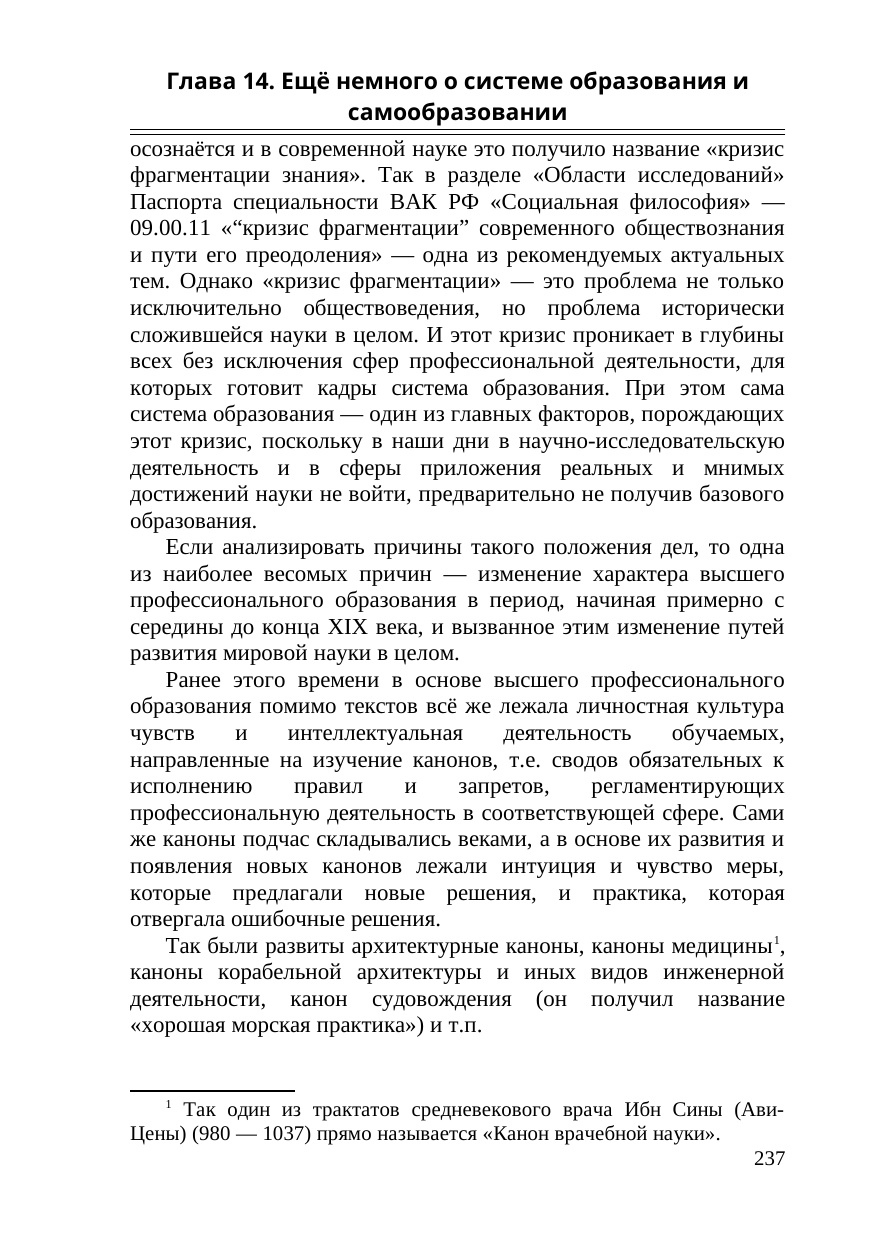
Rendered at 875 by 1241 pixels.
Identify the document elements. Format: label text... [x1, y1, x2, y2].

text Так один из трактатов средневекового врача Ибн Сины (Ави-Цены) (980 — 1037) прямо называется «Канон врачебной науки». [130, 1097, 785, 1145]
text Если анализировать причины такого положения дел, то одна из наиболее весомых причин — изменение характера высшего профессионального образования в период, начиная примерно с середины до конца XIX века, и вызванное этим изменение путей развития мировой науки в целом. [130, 533, 785, 666]
text осознаётся и в современной науке это получило название «кризис фрагментации знания». Так в разделе «Области исследований» Паспорта специальности ВАК РФ «Социальная философия» — 09.00.11 «“кризис фрагментации” современного обществознания и пути его преодоления» — одна из рекомендуемых актуальных тем. Однако «кризис фрагментации» — это проблема не только исключительно обществоведения, но проблема исторически сложившейся науки в целом. И этот кризис проникает в глубины всех без исключения сфер профессиональной деятельности, для которых готовит кадры система образования. При этом сама система образования — один из главных факторов, порождающих этот кризис, поскольку в наши дни в научно-исследовательскую деятельность и в сферы приложения реальных и мнимых достижений науки не войти, предварительно не получив базового образования. [130, 135, 785, 533]
text Так были развиты архитектурные каноны, каноны медицины, каноны корабельной архитектуры и иных видов инженерной деятельности, канон судовождения (он получил название «хорошая морская практика») и т.п. [130, 931, 785, 1038]
text Ранее этого времени в основе высшего профессионального образования помимо текстов всё же лежала личностная культура чувств и интеллектуальная деятельность обучаемых, направленные на изучение канонов, т.е. сводов обязательных к исполнению правил и запретов, регламентирующих профессиональную деятельность в соответствующей сфере. Сами же каноны подчас складывались веками, а в основе их развития и появления новых канонов лежали интуиция и чувство меры, которые предлагали новые решения, и практика, которая отвергала ошибочные решения. [130, 666, 785, 931]
